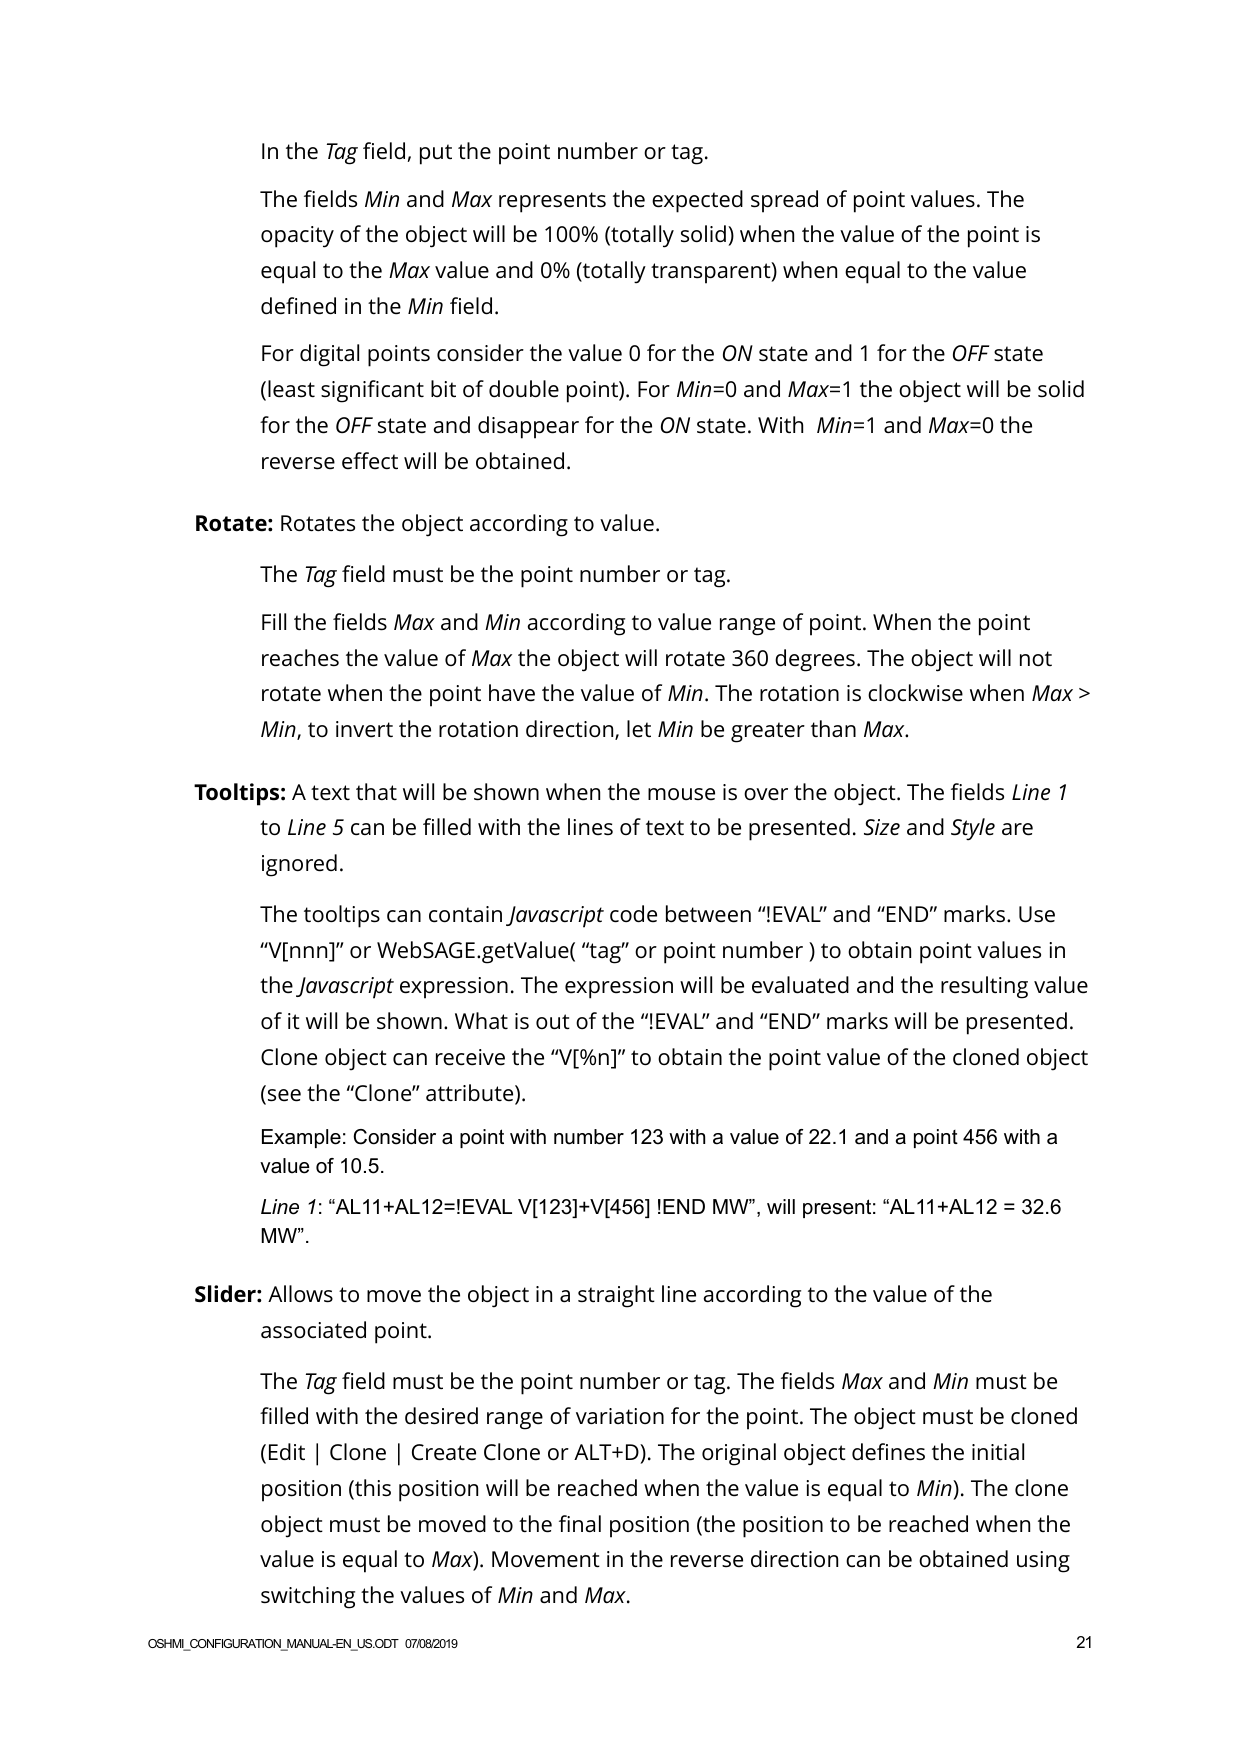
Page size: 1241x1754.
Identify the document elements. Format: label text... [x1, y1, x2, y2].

text Rotate: Rotates the object according to value. [194, 508, 1093, 538]
text Example: Consider a point with number 123 with a value of 22.1 and a point 456 with a value of 10.5. [260, 1125, 1093, 1178]
text Fill the fields Max and Min according to value range of point. When the point reaches the value of Max the object will rotate 360 degrees. The object will not rotate when the point have the value of Min. The rotation is clockwise when Max > Min, to invert the rotation direction, let Min be greater than Max. [260, 607, 1093, 744]
text Tooltips: A text that will be shown when the mouse is over the object. The fields Line 1 to Line 5 can be filled with the lines of text to be presented. Size and Style are ignored. [194, 777, 1093, 878]
text The Tag field must be the point number or tag. The fields Max and Min must be filled with the desired range of variation for the point. The object must be cloned (Edit | Clone | Create Clone or ALT+D). The original object defines the initial position (this position will be reached when the value is equal to Min). The clone object must be moved to the final position (the position to be reached when the value is equal to Max). Movement in the reverse direction can be obtained using switching the values of Min and Max. [260, 1366, 1093, 1610]
text The fields Min and Max represents the expected spread of point values. The opacity of the object will be 100% (totally solid) when the value of the point is equal to the Max value and 0% (totally transparent) when equal to the value defined in the Min field. [260, 183, 1093, 321]
text The Tag field must be the point number or tag. [260, 559, 1093, 589]
text The tooltips can contain Javascript code between “!EVAL” and “END” marks. Use “V[nnn]” or WebSAGE.getValue( “tag” or point number ) to obtain point values in the Javascript expression. The expression will be evaluated and the resulting value of it will be shown. What is out of the “!EVAL” and “END” marks will be presented. Clone object can receive the “V[%n]” to obtain the point value of the cloned object (see the “Clone” attribute). [260, 899, 1093, 1107]
text Line 1: “AL11+AL12=!EVAL V[123]+V[456] !END MW”, will present: “AL11+AL12 = 32.6 MW”. [260, 1195, 1093, 1247]
text In the Tag field, put the point number or tag. [260, 136, 1093, 166]
text Slider: Allows to move the object in a straight line according to the value of the associated point. [194, 1279, 1093, 1345]
text For digital points consider the value 0 for the ON state and 1 for the OFF state (least significant bit of double point). For Min=0 and Max=1 the object will be solid for the OFF state and disappear for the ON state. With Min=1 and Max=0 the reverse effect will be obtained. [260, 338, 1093, 475]
